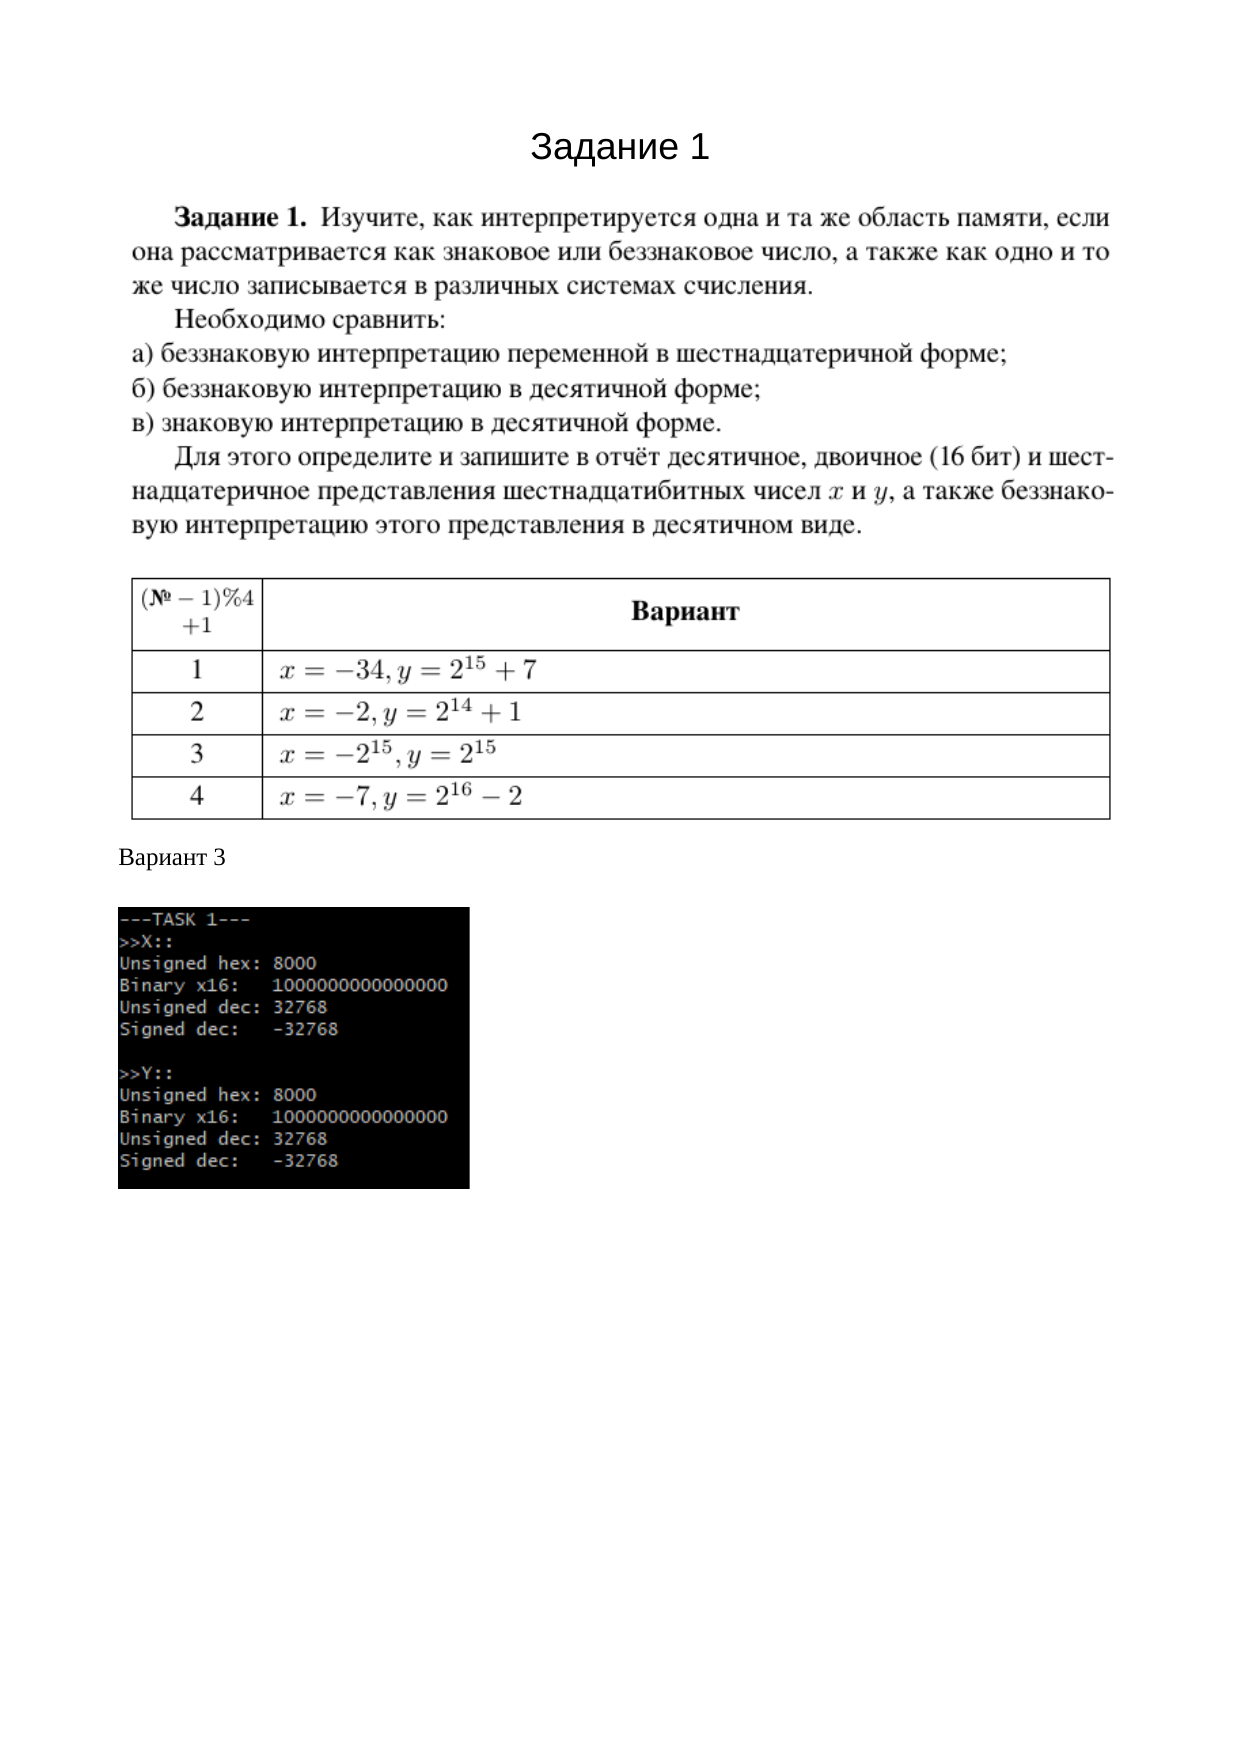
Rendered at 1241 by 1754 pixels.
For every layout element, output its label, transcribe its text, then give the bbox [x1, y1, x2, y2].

text Вариант 3 [118, 843, 1122, 871]
picture [118, 907, 470, 1189]
picture [118, 199, 1123, 843]
subtitle Задание 1 [118, 124, 1122, 167]
